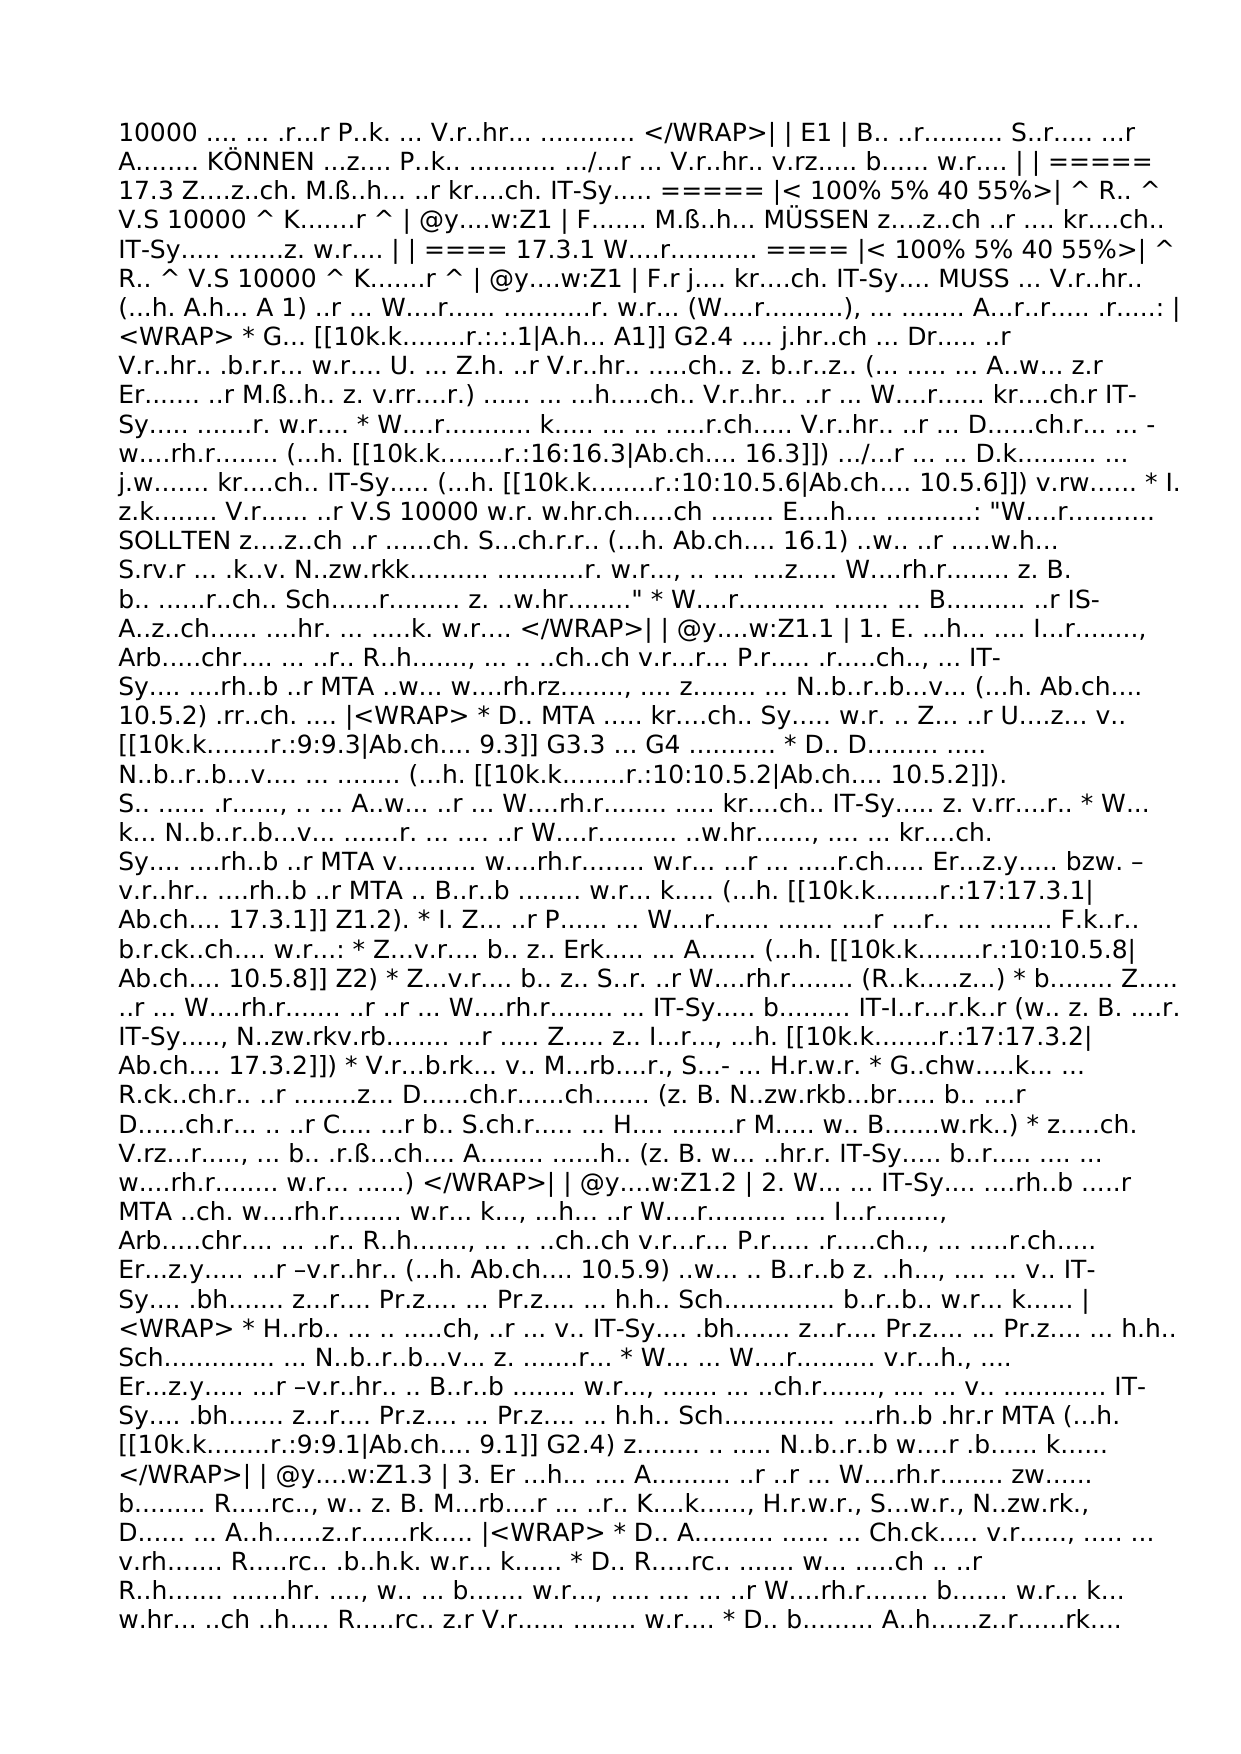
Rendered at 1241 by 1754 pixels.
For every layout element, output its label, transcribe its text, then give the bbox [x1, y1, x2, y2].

text 10000 .... ... .r...r P..k. ... V.r..hr... ............ </WRAP>| | E1 | B.. ..r.......... S..r..... ...r A........ KÖNNEN ...z.... P..k.. ........... .../...r ... V.r..hr.. v.rz..... b...... w.r.... | | ===== 17.3 Z....z..ch. M.ß..h... ..r kr....ch. IT-Sy..... ===== |< 100% 5% 40 55%>| ^ R.. ^ V.S 10000 ^ K.......r ^ | @y....w:Z1 | F....... M.ß..h... MÜSSEN z....z..ch ..r .... kr....ch.. IT-Sy..... .......z. w.r.... | | ==== 17.3.1 W....r........... ==== |< 100% 5% 40 55%>| ^ R.. ^ V.S 10000 ^ K.......r ^ | @y....w:Z1 | F.r j.... kr....ch. IT-Sy.... MUSS ... V.r..hr.. (...h. A.h... A 1) ..r ... W....r...... ...........r. w.r... (W....r..........), ... ........ A...r..r..... .r.....: |<WRAP> * G... [[10k.k........r.:.:.1|A.h... A1]] G2.4 .... j.hr..ch ... Dr..... ..r V.r..hr.. .b.r.r... w.r.... U. ... Z.h. ..r V.r..hr.. .....ch.. z. b..r..z.. (... ..... ... A..w... z.r Er....... ..r M.ß..h.. z. v.rr....r.) ...... ... ...h.....ch.. V.r..hr.. ..r ... W....r...... kr....ch.r IT-Sy..... .......r. w.r.... * W....r........... k..... ... ... .....r.ch..... V.r..hr.. ..r ... D......ch.r... ... -w....rh.r........ (...h. [[10k.k........r.:16:16.3|Ab.ch.... 16.3]]) .../...r ... ... D.k.......... ... j.w....... kr....ch.. IT-Sy..... (...h. [[10k.k........r.:10:10.5.6|Ab.ch.... 10.5.6]]) v.rw...... * I. z.k........ V.r...... ..r V.S 10000 w.r. w.hr.ch.....ch ........ E....h.... ...........: "W....r........... SOLLTEN z....z..ch ..r ......ch. S...ch.r.r.. (...h. Ab.ch.... 16.1) ..w.. ..r .....w.h... S.rv.r ... .k..v. N..zw.rkk.......... ...........r. w.r..., .. .... ....z..... W....rh.r........ z. B. b.. ......r..ch.. Sch......r......... z. ..w.hr........" * W....r........... ....... ... B.......... ..r IS-A..z..ch...... ....hr. ... .....k. w.r.... </WRAP>| | @y....w:Z1.1 | 1. E. ...h... .... I...r........, Arb.....chr.... ... ..r.. R..h......., ... .. ..ch..ch v.r...r... P.r..... .r.....ch.., ... IT-Sy.... ....rh..b ..r MTA ..w... w....rh.rz........, .... z........ ... N..b..r..b...v... (...h. Ab.ch.... 10.5.2) .rr..ch. .... |<WRAP> * D.. MTA ..... kr....ch.. Sy..... w.r. .. Z... ..r U....z... v.. [[10k.k........r.:9:9.3|Ab.ch.... 9.3]] G3.3 ... G4 ........... * D.. D......... ..... N..b..r..b...v.... ... ........ (...h. [[10k.k........r.:10:10.5.2|Ab.ch.... 10.5.2]]). S.. ...... .r......, .. ... A..w... ..r ... W....rh.r........ ..... kr....ch.. IT-Sy..... z. v.rr....r.. * W... k... N..b..r..b...v... .......r. ... .... ..r W....r.......... ..w.hr......., .... ... kr....ch. Sy.... ....rh..b ..r MTA v.......... w....rh.r........ w.r... ...r ... .....r.ch..... Er...z.y..... bzw. –v.r..hr.. ....rh..b ..r MTA .. B..r..b ........ w.r... k..... (...h. [[10k.k........r.:17:17.3.1|Ab.ch.... 17.3.1]] Z1.2). * I. Z... ..r P...... ... W....r....... ....... ....r ....r.. ... ........ F.k..r.. b.r.ck..ch.... w.r...: * Z...v.r.... b.. z.. Erk..... ... A....... (...h. [[10k.k........r.:10:10.5.8|Ab.ch.... 10.5.8]] Z2) * Z...v.r.... b.. z.. S..r. ..r W....rh.r........ (R..k.....z...) * b........ Z..... ..r ... W....rh.r....... ..r ..r ... W....rh.r........ ... IT-Sy..... b......... IT-I..r...r.k..r (w.. z. B. ....r. IT-Sy....., N..zw.rkv.rb........ ...r ..... Z..... z.. I...r..., ...h. [[10k.k........r.:17:17.3.2|Ab.ch.... 17.3.2]]) * V.r...b.rk... v.. M...rb....r., S...- ... H.r.w.r. * G..chw.....k... ... R.ck..ch.r.. ..r ........z... D......ch.r......ch....... (z. B. N..zw.rkb...br..... b.. ....r D......ch.r... .. ..r C.... ...r b.. S.ch.r..... ... H.... ........r M..... w.. B.......w.rk..) * z.....ch. V.rz...r....., ... b.. .r.ß...ch.... A........ ......h.. (z. B. w... ..hr.r. IT-Sy..... b..r..... .... ... w....rh.r........ w.r... ......) </WRAP>| | @y....w:Z1.2 | 2. W... ... IT-Sy.... ....rh..b .....r MTA ..ch. w....rh.r........ w.r... k..., ...h... ..r W....r.......... .... I...r........, Arb.....chr.... ... ..r.. R..h......., ... .. ..ch..ch v.r...r... P.r..... .r.....ch.., ... .....r.ch..... Er...z.y..... ...r –v.r..hr.. (...h. Ab.ch.... 10.5.9) ..w... .. B..r..b z. ..h..., .... ... v.. IT-Sy.... .bh....... z...r.... Pr.z.... ... Pr.z.... ... h.h.. Sch.............. b..r..b.. w.r... k...... |<WRAP> * H..rb.. ... .. .....ch, ..r ... v.. IT-Sy.... .bh....... z...r.... Pr.z.... ... Pr.z.... ... h.h.. Sch.............. ... N..b..r..b...v... z. .......r... * W... ... W....r.......... v.r...h., .... Er...z.y..... ...r –v.r..hr.. .. B..r..b ........ w.r..., ....... ... ..ch.r......., .... ... v.. ............. IT-Sy.... .bh....... z...r.... Pr.z.... ... Pr.z.... ... h.h.. Sch.............. ....rh..b .hr.r MTA (...h. [[10k.k........r.:9:9.1|Ab.ch.... 9.1]] G2.4) z........ .. ..... N..b..r..b w....r .b...... k...... </WRAP>| | @y....w:Z1.3 | 3. Er ...h... .... A.......... ..r ..r ... W....rh.r........ zw...... b......... R.....rc.., w.. z. B. M...rb....r ... ..r.. K....k......, H.r.w.r., S...w.r., N..zw.rk., D...... ... A..h......z..r......rk..... |<WRAP> * D.. A.......... ...... ... Ch.ck..... v.r......, ..... ... v.rh....... R.....rc.. .b..h.k. w.r... k...... * D.. R.....rc.. ....... w... .....ch .. ..r R..h....... .......hr. ...., w.. ... b....... w.r..., ..... .... ... ..r W....rh.r........ b....... w.r... k... w.hr... ..ch ..h..... R.....rc.. z.r V.r...... ........ w.r.... * D.. b......... A..h......z..r......rk.... [118, 118, 1181, 1635]
